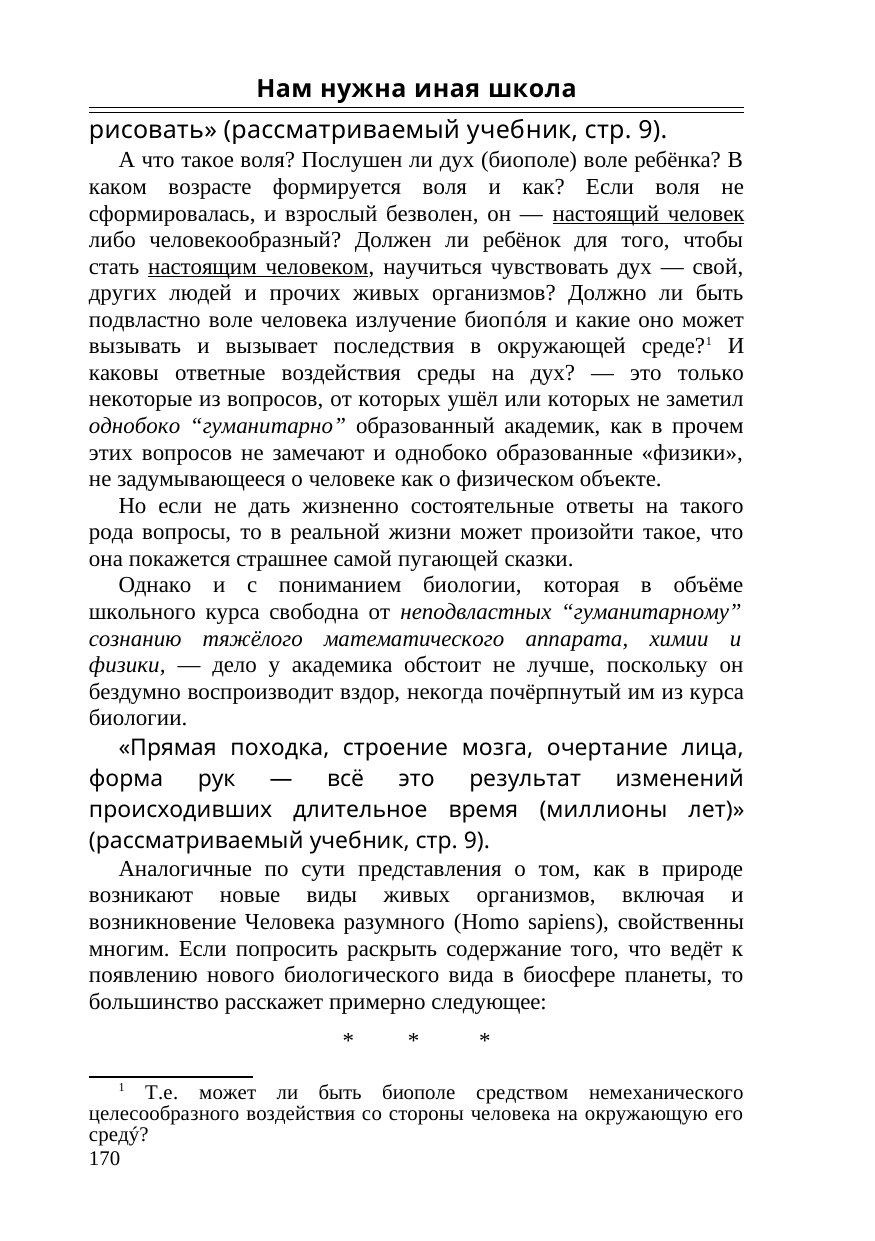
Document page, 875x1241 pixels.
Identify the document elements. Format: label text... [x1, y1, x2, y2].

text Аналогичные по сути представления о том, как в природе возникают новые виды живых организмов, включая и возникновение Человека разумного (Homo sapiens), свойственны многим. Если попросить раскрыть содержание того, что ведёт к появлению нового биологического вида в биосфере планеты, то большинство расскажет примерно следующее: [89, 855, 744, 1014]
text А что такое воля? Послушен ли дух (биополе) воле ребёнка? В каком возрасте формируется воля и как? Если воля не сформировалась, и взрослый безволен, он — настоящий человек либо человекообразный? Должен ли ребёнок для того, чтобы стать настоящим человеком, научиться чувствовать дух — свой, других людей и прочих живых организмов? Должно ли быть подвластно воле человека излучение биопóля и какие оно может вызывать и вызывает последствия в окружающей среде? И каковы ответные воздействия среды на дух? — это только некоторые из вопросов, от которых ушёл или которых не заметил однобоко “гуманитарно” образованный академик, как в прочем этих вопросов не замечают и однобоко образованные «физики», не задумывающееся о человеке как о физическом объекте. [89, 146, 744, 492]
text Но если не дать жизненно состоятельные ответы на такого рода вопросы, то в реальной жизни может произойти такое, что она покажется страшнее самой пугающей сказки. [89, 492, 744, 571]
text Однако и с пониманием биологии, которая в объёме школьного курса свободна от неподвластных “гуманитарному” сознанию тяжёлого математического аппарата, химии и физики, — дело у академика обстоит не лучше, поскольку он бездумно воспроизводит вздор, некогда почёрпнутый им из курса биологии. [89, 571, 744, 731]
text * * * [89, 1027, 744, 1053]
text «Прямая походка, строение мозга, очертание лица, форма рук — всё это результат изменений происходивших длительное время (мил­ли­оны лет)» (рассматриваемый учебник, стр. 9). [89, 731, 744, 855]
text рисовать» (рассматриваемый учеб­ник, стр. 9). [89, 113, 744, 146]
text Т.е. может ли быть биополе средством немеханического целесообразного воздействия со стороны человека на окружающую его средý? [89, 1083, 744, 1145]
